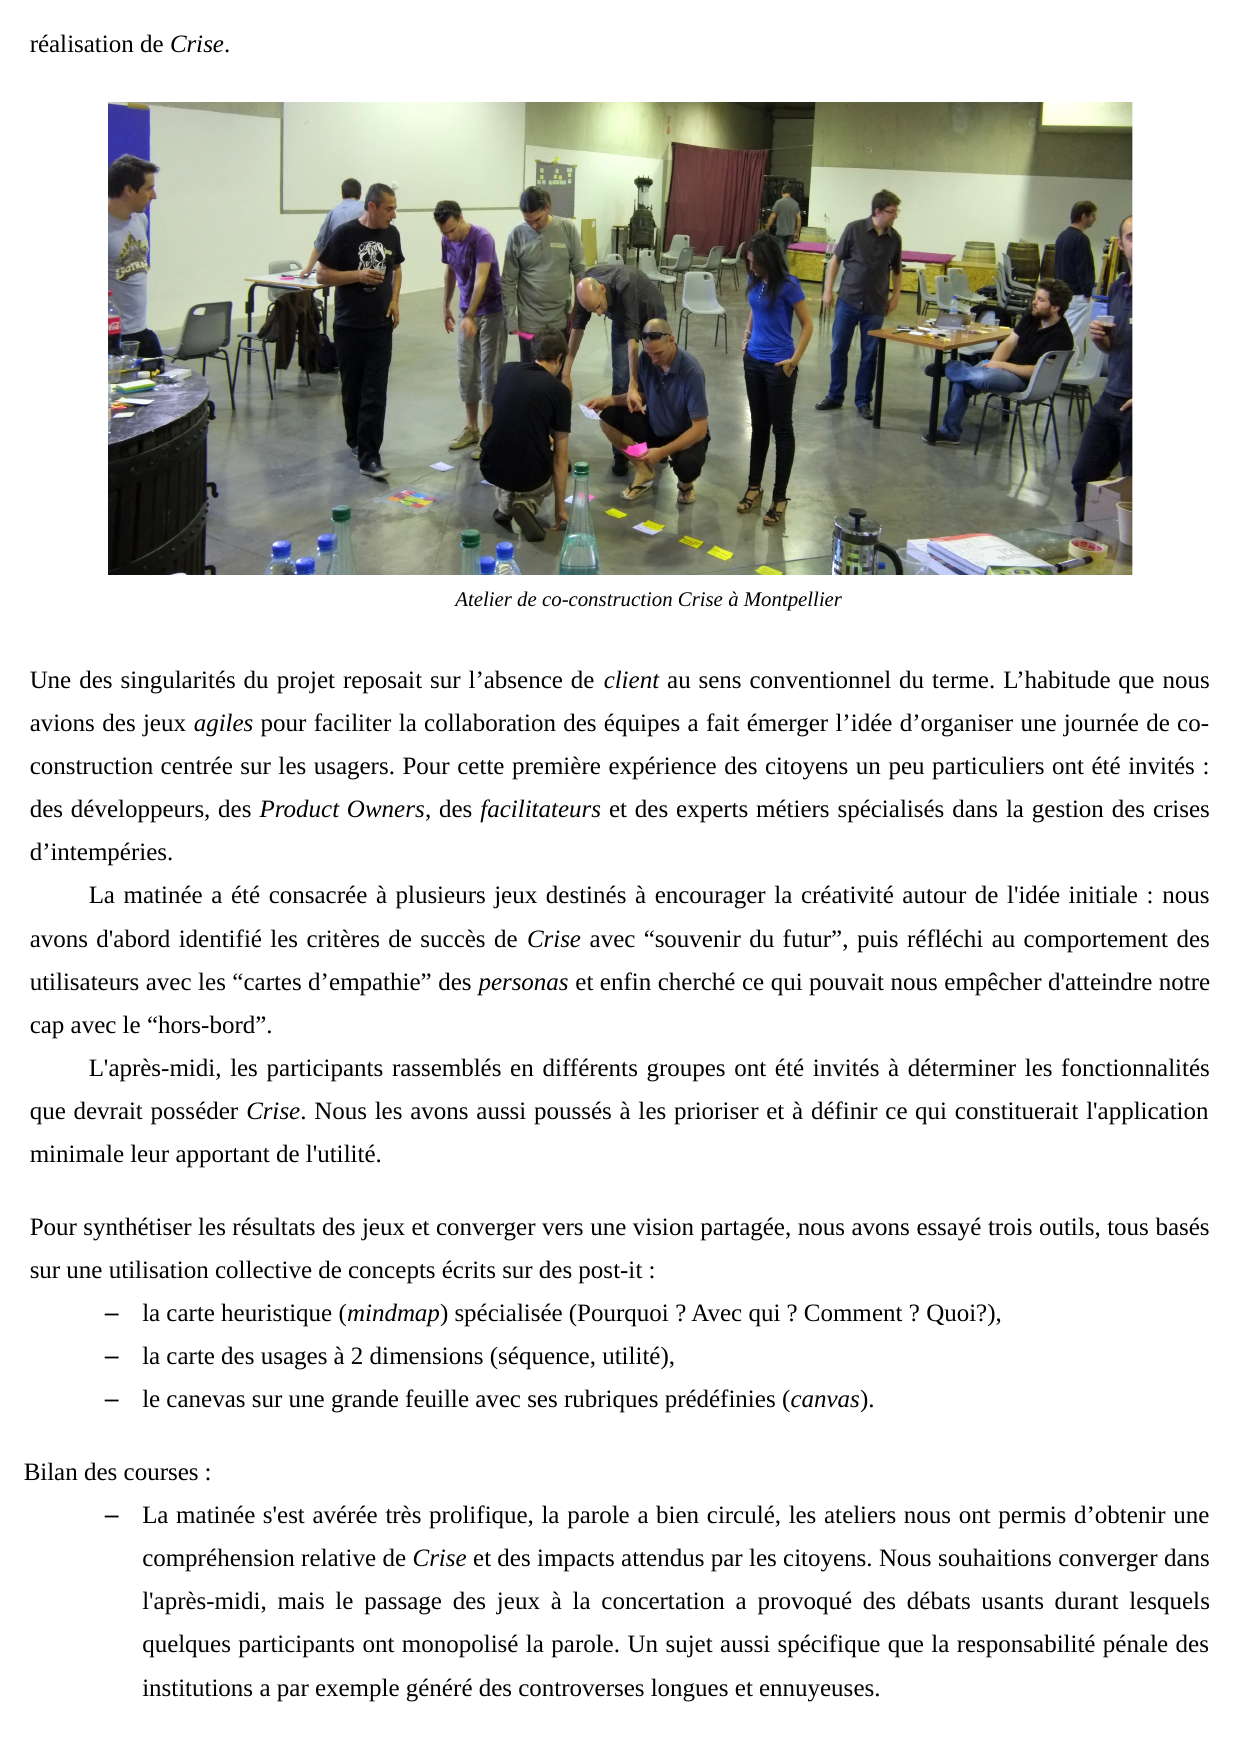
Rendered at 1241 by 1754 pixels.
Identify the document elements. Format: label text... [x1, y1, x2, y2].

text Pour synthétiser les résultats des jeux et converger vers une vision partagée, nous avons essayé trois outils, tous basés sur une utilisation collective de concepts écrits sur des post-it : [29, 1212, 1211, 1284]
text L'après-midi, les participants rassemblés en différents groupes ont été invités à déterminer les fonctionnalités que devrait posséder Crise. Nous les avons aussi poussés à les prioriser et à définir ce qui constituerait l'application minimale leur apportant de l'utilité. [29, 1053, 1211, 1168]
text La matinée a été consacrée à plusieurs jeux destinés à encourager la créativité autour de l'idée initiale : nous avons d'abord identifié les critères de succès de Crise avec “souvenir du futur”, puis réfléchi au comportement des utilisateurs avec les “cartes d’empathie” des personas et enfin cherché ce qui pouvait nous empêcher d'atteindre notre cap avec le “hors-bord”. [29, 881, 1211, 1039]
text Une des singularités du projet reposait sur l’absence de client au sens conventionnel du terme. L’habitude que nous avions des jeux agiles pour faciliter la collaboration des équipes a fait émerger l’idée d’organiser une journée de co-construction centrée sur les usagers. Pour cette première expérience des citoyens un peu particuliers ont été invités : des développeurs, des Product Owners, des facilitateurs et des experts métiers spécialisés dans la gestion des crises d’intempéries. [29, 665, 1211, 866]
list le canevas sur une grande feuille avec ses rubriques prédéfinies (canvas). [104, 1384, 1211, 1413]
text Atelier de co-construction Crise à Montpellier [29, 73, 1211, 611]
list Bilan des courses : [0, 1457, 1211, 1486]
list La matinée s'est avérée très prolifique, la parole a bien circulé, les ateliers nous ont permis d’obtenir une compréhension relative de Crise et des impacts attendus par les citoyens. Nous souhaitions converger dans l'après-midi, mais le passage des jeux à la concertation a provoqué des débats usants durant lesquels quelques participants ont monopolisé la parole. Un sujet aussi spécifique que la responsabilité pénale des institutions a par exemple généré des controverses longues et ennuyeuses. [104, 1500, 1211, 1701]
picture [108, 102, 1133, 575]
list la carte heuristique (mindmap) spécialisée (Pourquoi ? Avec qui ? Comment ? Quoi?), [104, 1298, 1211, 1327]
list la carte des usages à 2 dimensions (séquence, utilité), [104, 1341, 1211, 1370]
text réalisation de Crise. [29, 29, 1211, 58]
